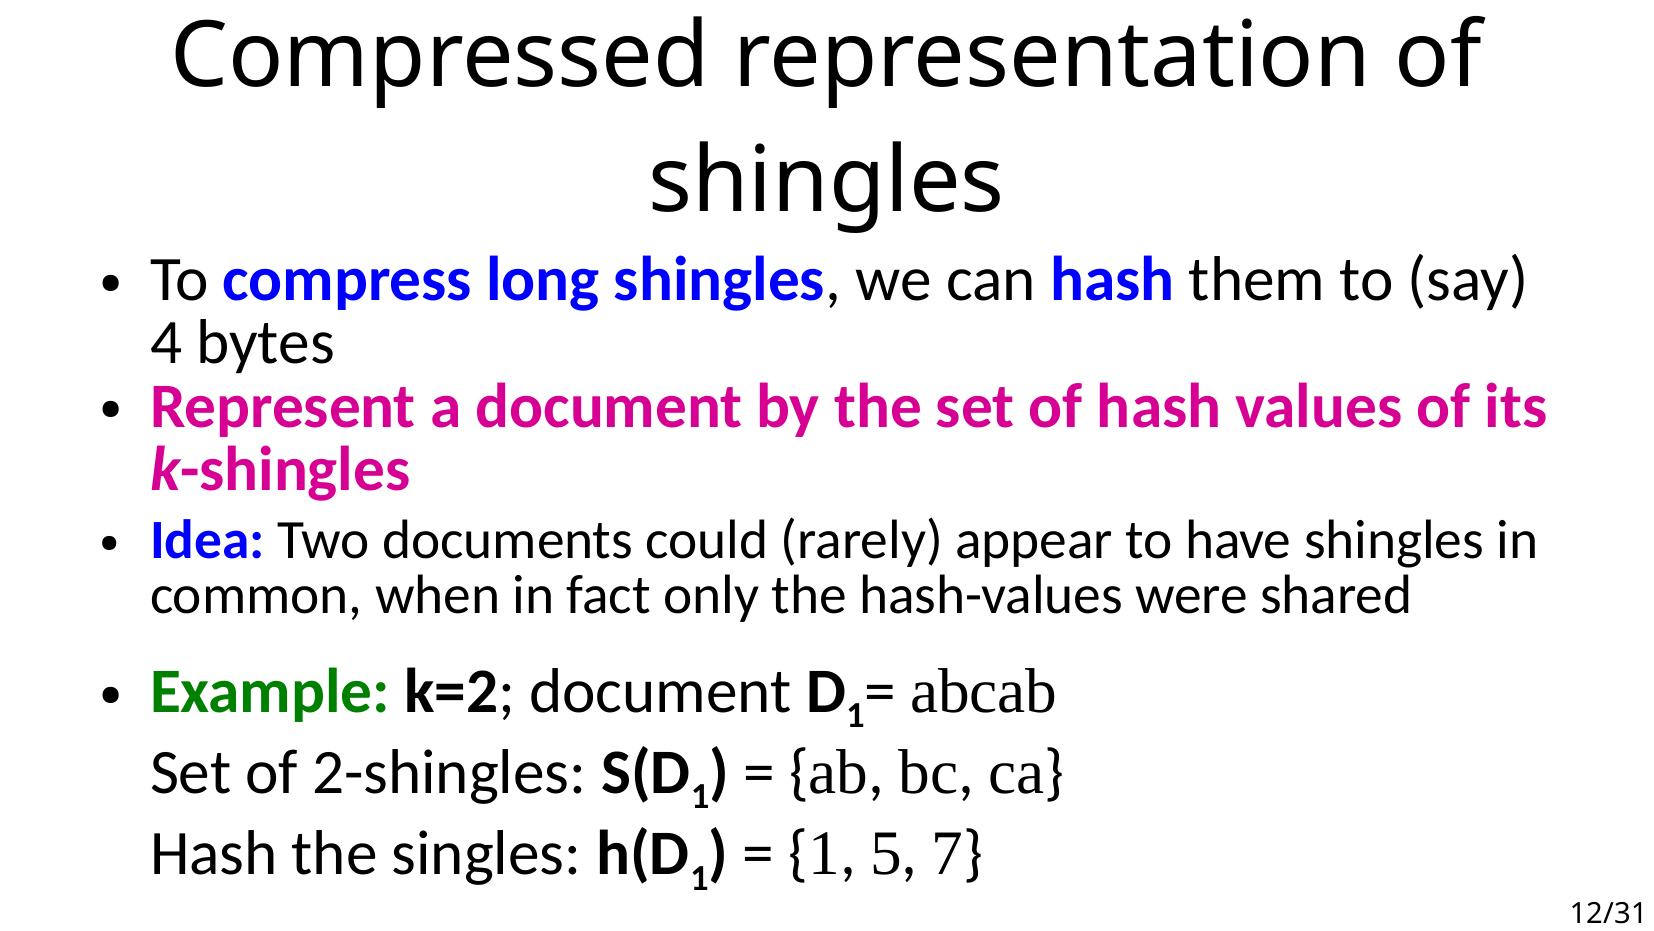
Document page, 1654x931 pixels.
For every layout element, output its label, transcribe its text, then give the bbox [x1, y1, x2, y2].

list To compress long shingles, we can hash them to (say) 4 bytes Represent a document by the set of hash values of its k-shingles Idea: Two documents could (rarely) appear to have shingles in common, when in fact only the hash-values were shared Example: k=2; document D1= abcab Set of 2-shingles: S(D1) = {ab, bc, ca} Hash the singles: h(D1) = {1, 5, 7} [82, 253, 1571, 901]
title Compressed representation of shingles [82, 1, 1571, 226]
